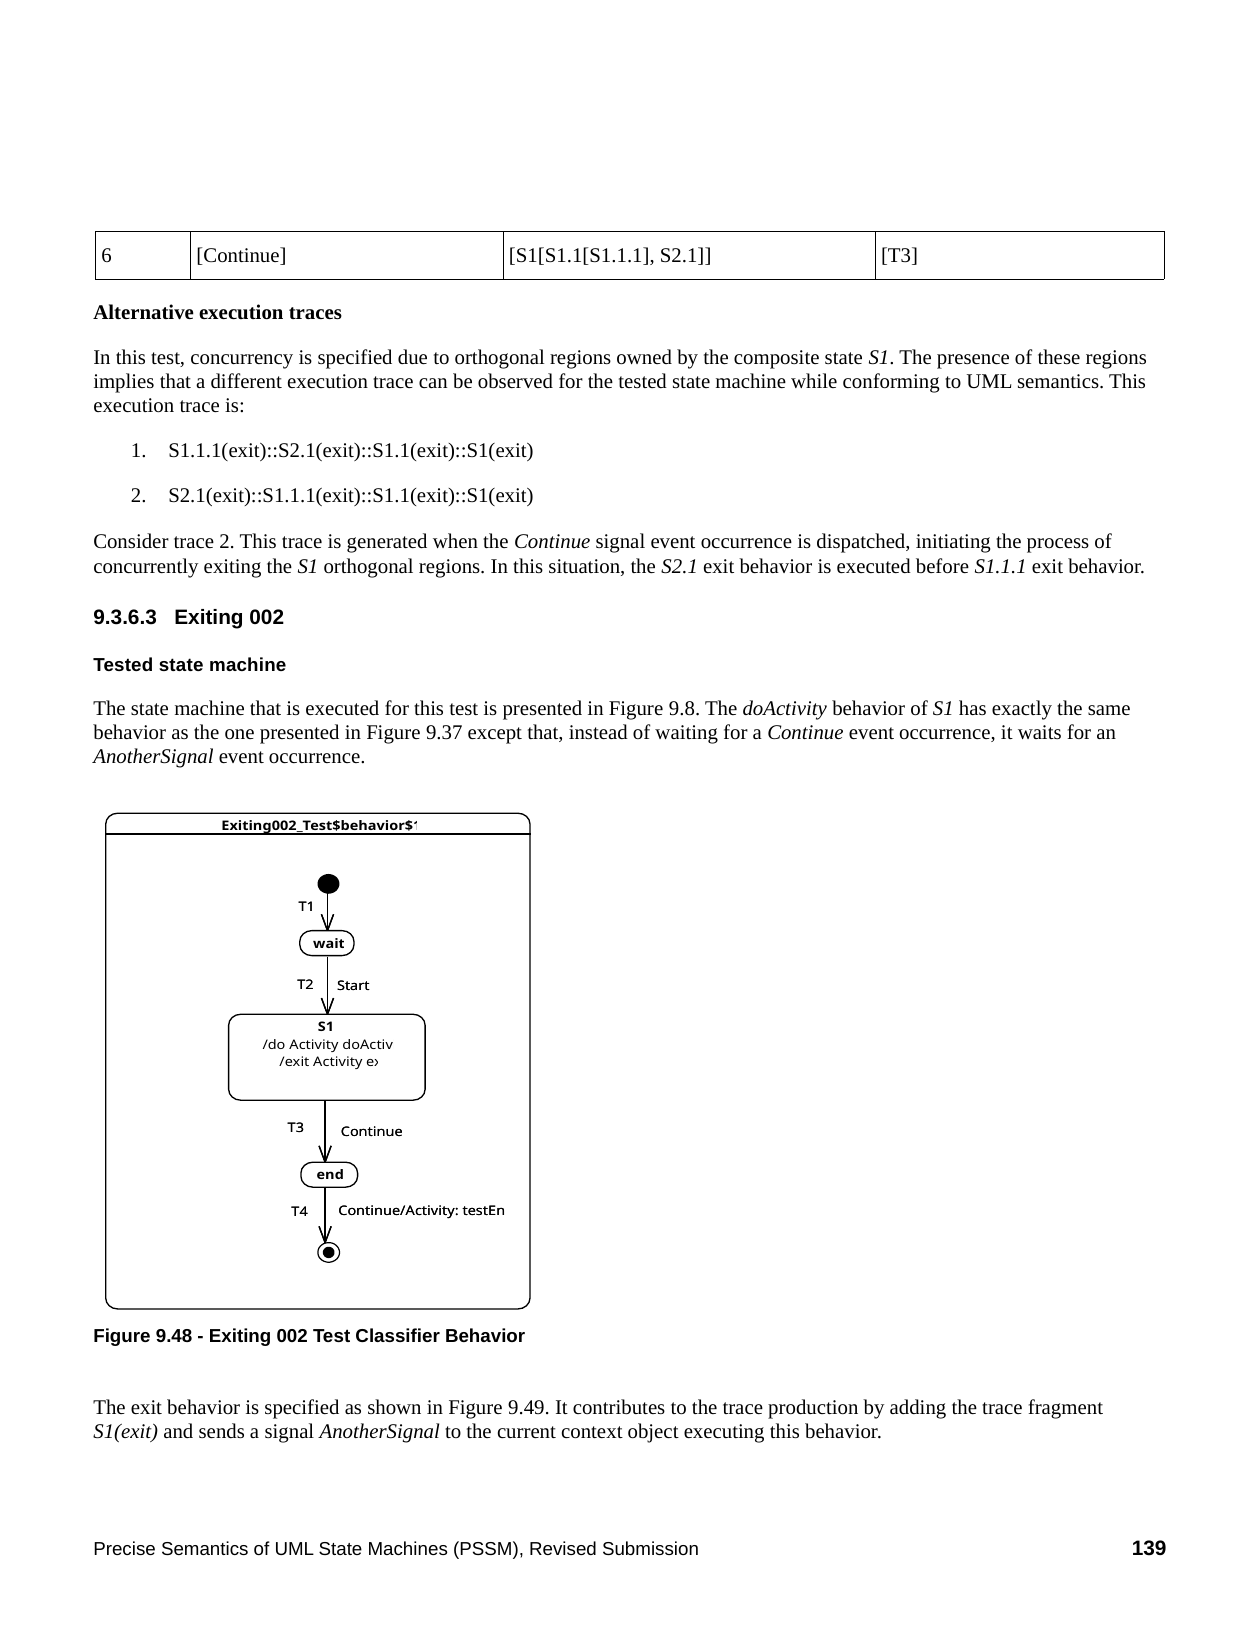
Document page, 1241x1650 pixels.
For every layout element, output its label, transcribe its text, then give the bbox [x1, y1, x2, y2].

subtitle Tested state machine [93, 653, 1164, 675]
list S1.1.1(exit)::S2.1(exit)::S1.1(exit)::S1(exit) [131, 438, 1164, 462]
table_cell [S1[S1.1[S1.1.1], S2.1]] [504, 232, 875, 279]
text Consider trace 2. This trace is generated when the Continue signal event occurrence is dispatched, initiating the process of concurrently exiting the S1 orthogonal regions. In this situation, the S2.1 exit behavior is executed before S1.1.1 exit behavior. [93, 528, 1164, 578]
text Alternative execution traces [93, 300, 1164, 324]
list S2.1(exit)::S1.1.1(exit)::S1.1(exit)::S1(exit) [131, 483, 1164, 507]
table_cell 6 [96, 232, 190, 279]
text The state machine that is executed for this test is presented in Figure 9.8. The doActivity behavior of S1 has exactly the same behavior as the one presented in Figure 9.37 except that, instead of waiting for a Continue event occurrence, it waits for an AnotherSignal event occurrence. [93, 696, 1164, 768]
text Figure 9.48 - Exiting 002 Test Classifier Behavior [93, 802, 575, 1346]
subtitle Exiting 002 [93, 603, 1164, 628]
table_cell [Continue] [191, 232, 503, 279]
table_cell [T3] [876, 232, 1164, 279]
text In this test, concurrency is specified due to orthogonal regions owned by the composite state S1. The presence of these regions implies that a different execution trace can be observed for the tested state machine while conforming to UML semantics. This execution trace is: [93, 345, 1164, 417]
text The exit behavior is specified as shown in Figure 9.49. It contributes to the trace production by adding the trace fragment S1(exit) and sends a signal AnotherSignal to the current context object executing this behavior. [93, 1395, 1164, 1443]
